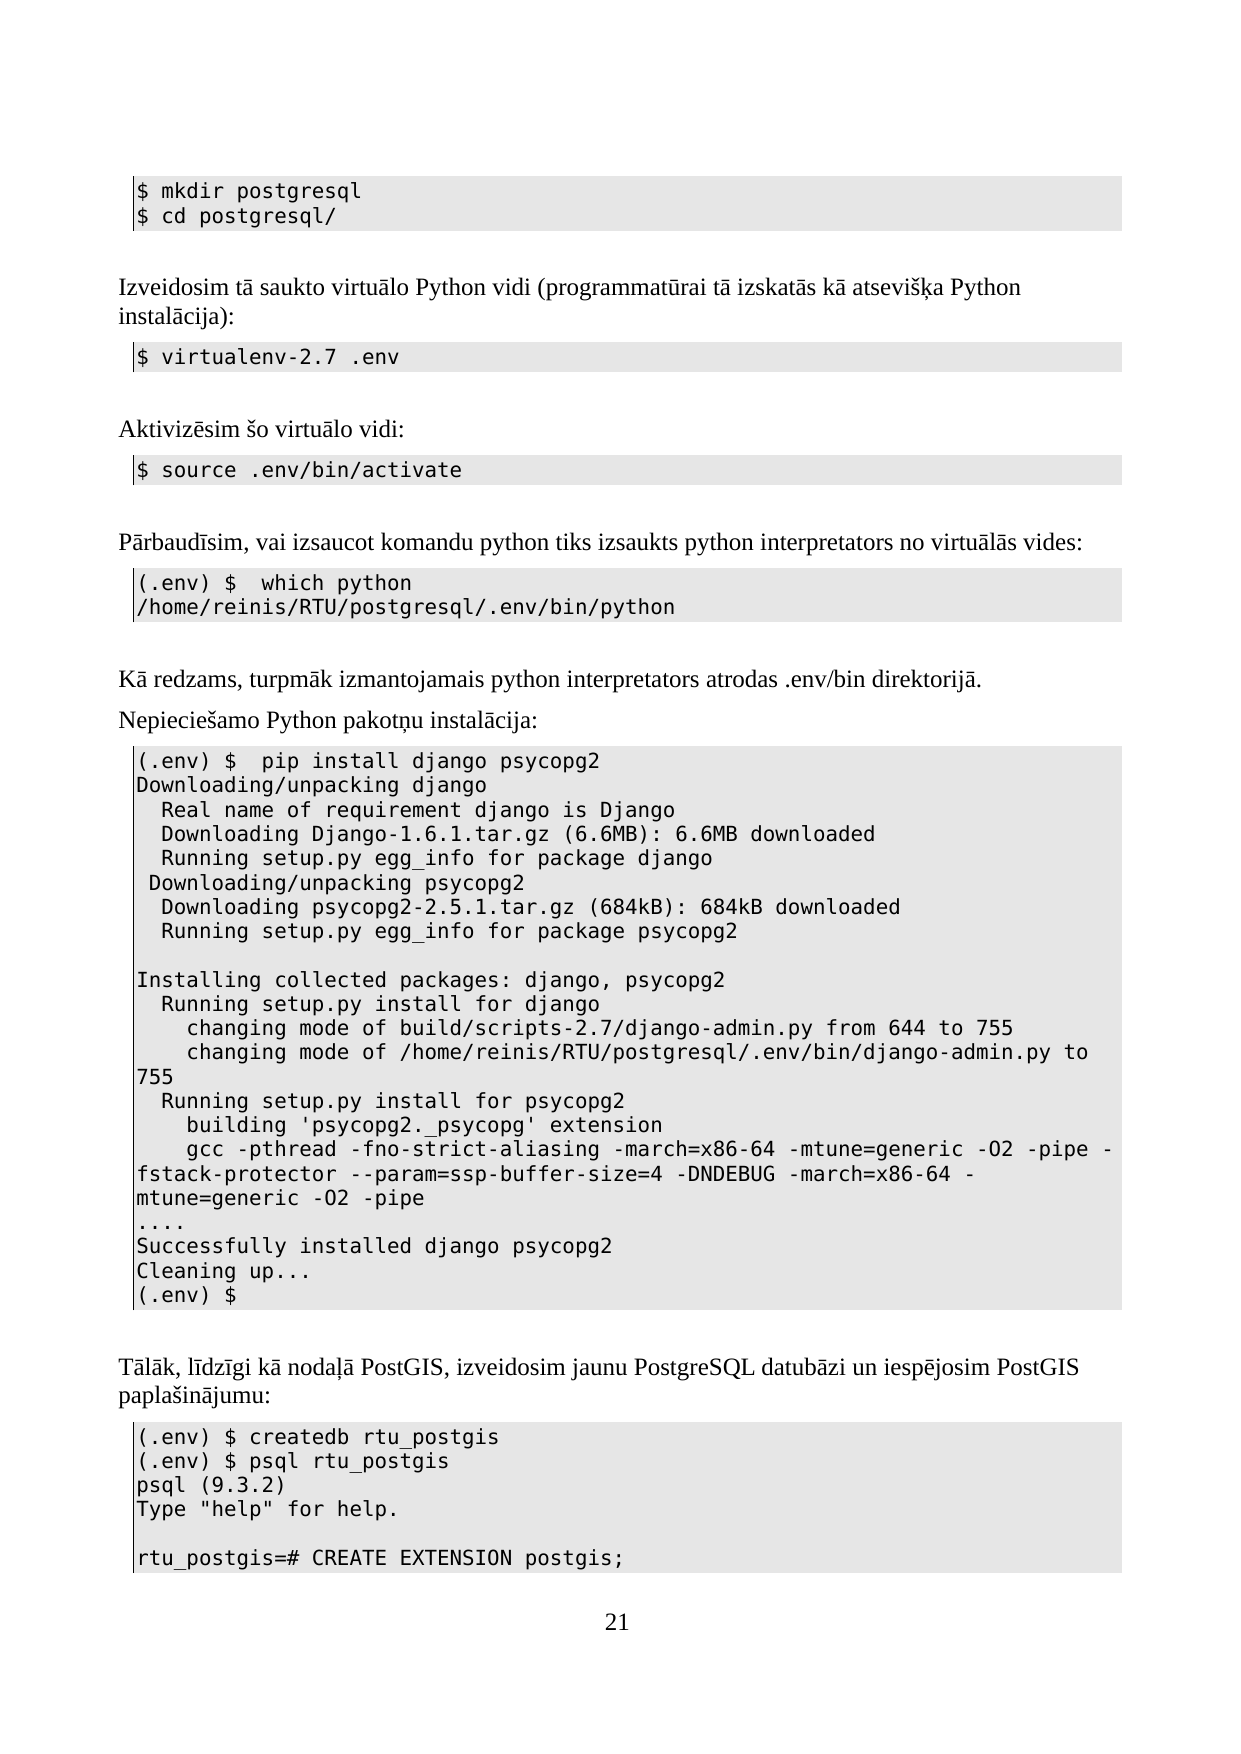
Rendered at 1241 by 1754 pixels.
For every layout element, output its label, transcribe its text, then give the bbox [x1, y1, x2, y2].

text changing mode of /home/reinis/RTU/postgresql/.env/bin/django-admin.py to 755 [134, 1040, 1122, 1089]
text Successfully installed django psycopg2 [134, 1234, 1122, 1259]
text (.env) $ pip install django psycopg2 [134, 746, 1122, 773]
text (.env) $ which python [134, 568, 1122, 595]
text $ cd postgresql/ [134, 204, 1122, 231]
text (.env) $ [134, 1283, 1122, 1310]
text Cleaning up... [134, 1259, 1122, 1283]
text Running setup.py install for django [134, 992, 1122, 1016]
text gcc -pthread -fno-strict-aliasing -march=x86-64 -mtune=generic -O2 -pipe -fstack-protector --param=ssp-buffer-size=4 -DNDEBUG -march=x86-64 -mtune=generic -O2 -pipe [134, 1137, 1122, 1210]
text Running setup.py egg_info for package psycopg2 [134, 919, 1122, 943]
text Real name of requirement django is Django [134, 798, 1122, 822]
text building 'psycopg2._psycopg' extension [134, 1113, 1122, 1137]
text Downloading psycopg2-2.5.1.tar.gz (684kB): 684kB downloaded [134, 895, 1122, 919]
text $ source .env/bin/activate [134, 455, 1122, 485]
text Running setup.py egg_info for package django [134, 846, 1122, 871]
text Pārbaudīsim, vai izsaucot komandu python tiks izsaukts python interpretators no virtuālās vides: [118, 527, 1122, 555]
text (.env) $ createdb rtu_postgis [134, 1422, 1122, 1449]
text $ mkdir postgresql [134, 176, 1122, 204]
text Downloading/unpacking psycopg2 [134, 871, 1122, 895]
text Kā redzams, turpmāk izmantojamais python interpretators atrodas .env/bin direktorijā. [118, 664, 1122, 692]
text Nepieciešamo Python pakotņu instalācija: [118, 705, 1122, 734]
text (.env) $ psql rtu_postgis [134, 1449, 1122, 1473]
text /home/reinis/RTU/postgresql/.env/bin/python [134, 595, 1122, 622]
text Downloading Django-1.6.1.tar.gz (6.6MB): 6.6MB downloaded [134, 822, 1122, 846]
text Aktivizēsim šo virtuālo vidi: [118, 414, 1122, 442]
text psql (9.3.2) [134, 1473, 1122, 1497]
text changing mode of build/scripts-2.7/django-admin.py from 644 to 755 [134, 1016, 1122, 1040]
text Tālāk, līdzīgi kā nodaļā PostGIS, izveidosim jaunu PostgreSQL datubāzi un iespējosim PostGIS paplašinājumu: [118, 1352, 1122, 1409]
text $ virtualenv-2.7 .env [134, 342, 1122, 372]
text Izveidosim tā saukto virtuālo Python vidi (programmatūrai tā izskatās kā atsevišķa Python instalācija): [118, 272, 1122, 330]
text Type "help" for help. [134, 1497, 1122, 1522]
text rtu_postgis=# CREATE EXTENSION postgis; [134, 1546, 1122, 1573]
text Installing collected packages: django, psycopg2 [134, 968, 1122, 992]
text Running setup.py install for psycopg2 [134, 1089, 1122, 1113]
text .... [134, 1210, 1122, 1234]
text Downloading/unpacking django [134, 773, 1122, 798]
